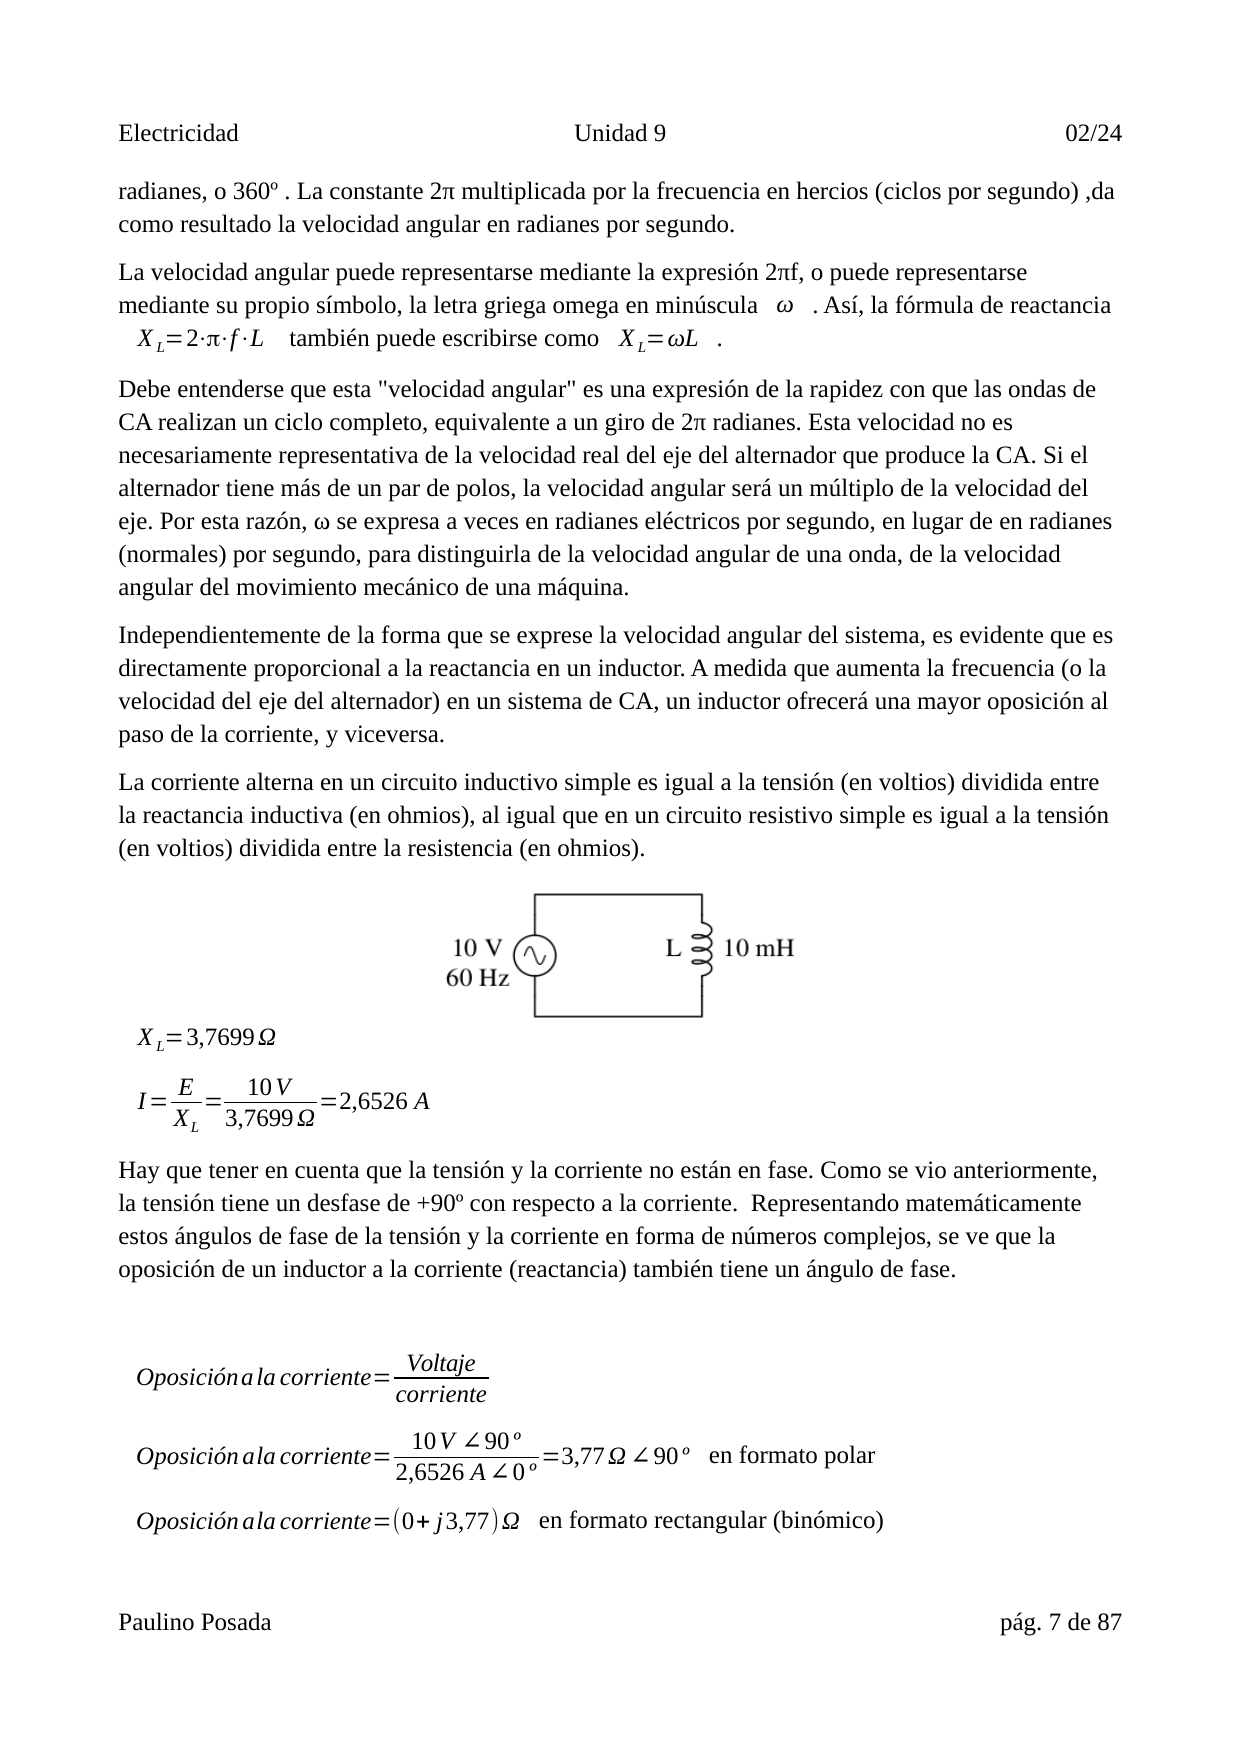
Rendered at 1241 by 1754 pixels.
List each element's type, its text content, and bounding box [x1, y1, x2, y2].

text Independientemente de la forma que se exprese la velocidad angular del sistema, es evidente que es directamente proporcional a la reactancia en un inductor. A medida que aumenta la frecuencia (o la velocidad del eje del alternador) en un sistema de CA, un inductor ofrecerá una mayor oposición al paso de la corriente, y viceversa. [118, 620, 1122, 748]
text en formato rectangular (binómico) [118, 1505, 1122, 1536]
text radianes, o 360º . La constante 2π multiplicada por la frecuencia en hercios (ciclos por segundo) ,da como resultado la velocidad angular en radianes por segundo. [118, 176, 1122, 238]
text La corriente alterna en un circuito inductivo simple es igual a la tensión (en voltios) dividida entre la reactancia inductiva (en ohmios), al igual que en un circuito resistivo simple es igual a la tensión (en voltios) dividida entre la resistencia (en ohmios). [118, 767, 1122, 862]
text en formato polar [118, 1427, 1122, 1486]
text Debe entenderse que esta "velocidad angular" es una expresión de la rapidez con que las ondas de CA realizan un ciclo completo, equivalente a un giro de 2π radianes. Esta velocidad no es necesariamente representativa de la velocidad real del eje del alternador que produce la CA. Si el alternador tiene más de un par de polos, la velocidad angular será un múltiplo de la velocidad del eje. Por esta razón, ω se expresa a veces en radianes eléctricos por segundo, en lugar de en radianes (normales) por segundo, para distinguirla de la velocidad angular de una onda, de la velocidad angular del movimiento mecánico de una máquina. [118, 374, 1122, 601]
text La velocidad angular puede representarse mediante la expresión 2πf, o puede representarse mediante su propio símbolo, la letra griega omega en minúscula. Así, la fórmula de reactancia también puede escribirse como. [118, 257, 1122, 356]
picture [438, 880, 803, 1029]
text Hay que tener en cuenta que la tensión y la corriente no están en fase. Como se vio anteriormente, la tensión tiene un desfase de +90º con respecto a la corriente. Representando matemáticamente estos ángulos de fase de la tensión y la corriente en forma de números complejos, se ve que la oposición de un inductor a la corriente (reactancia) también tiene un ángulo de fase. [118, 1155, 1122, 1283]
